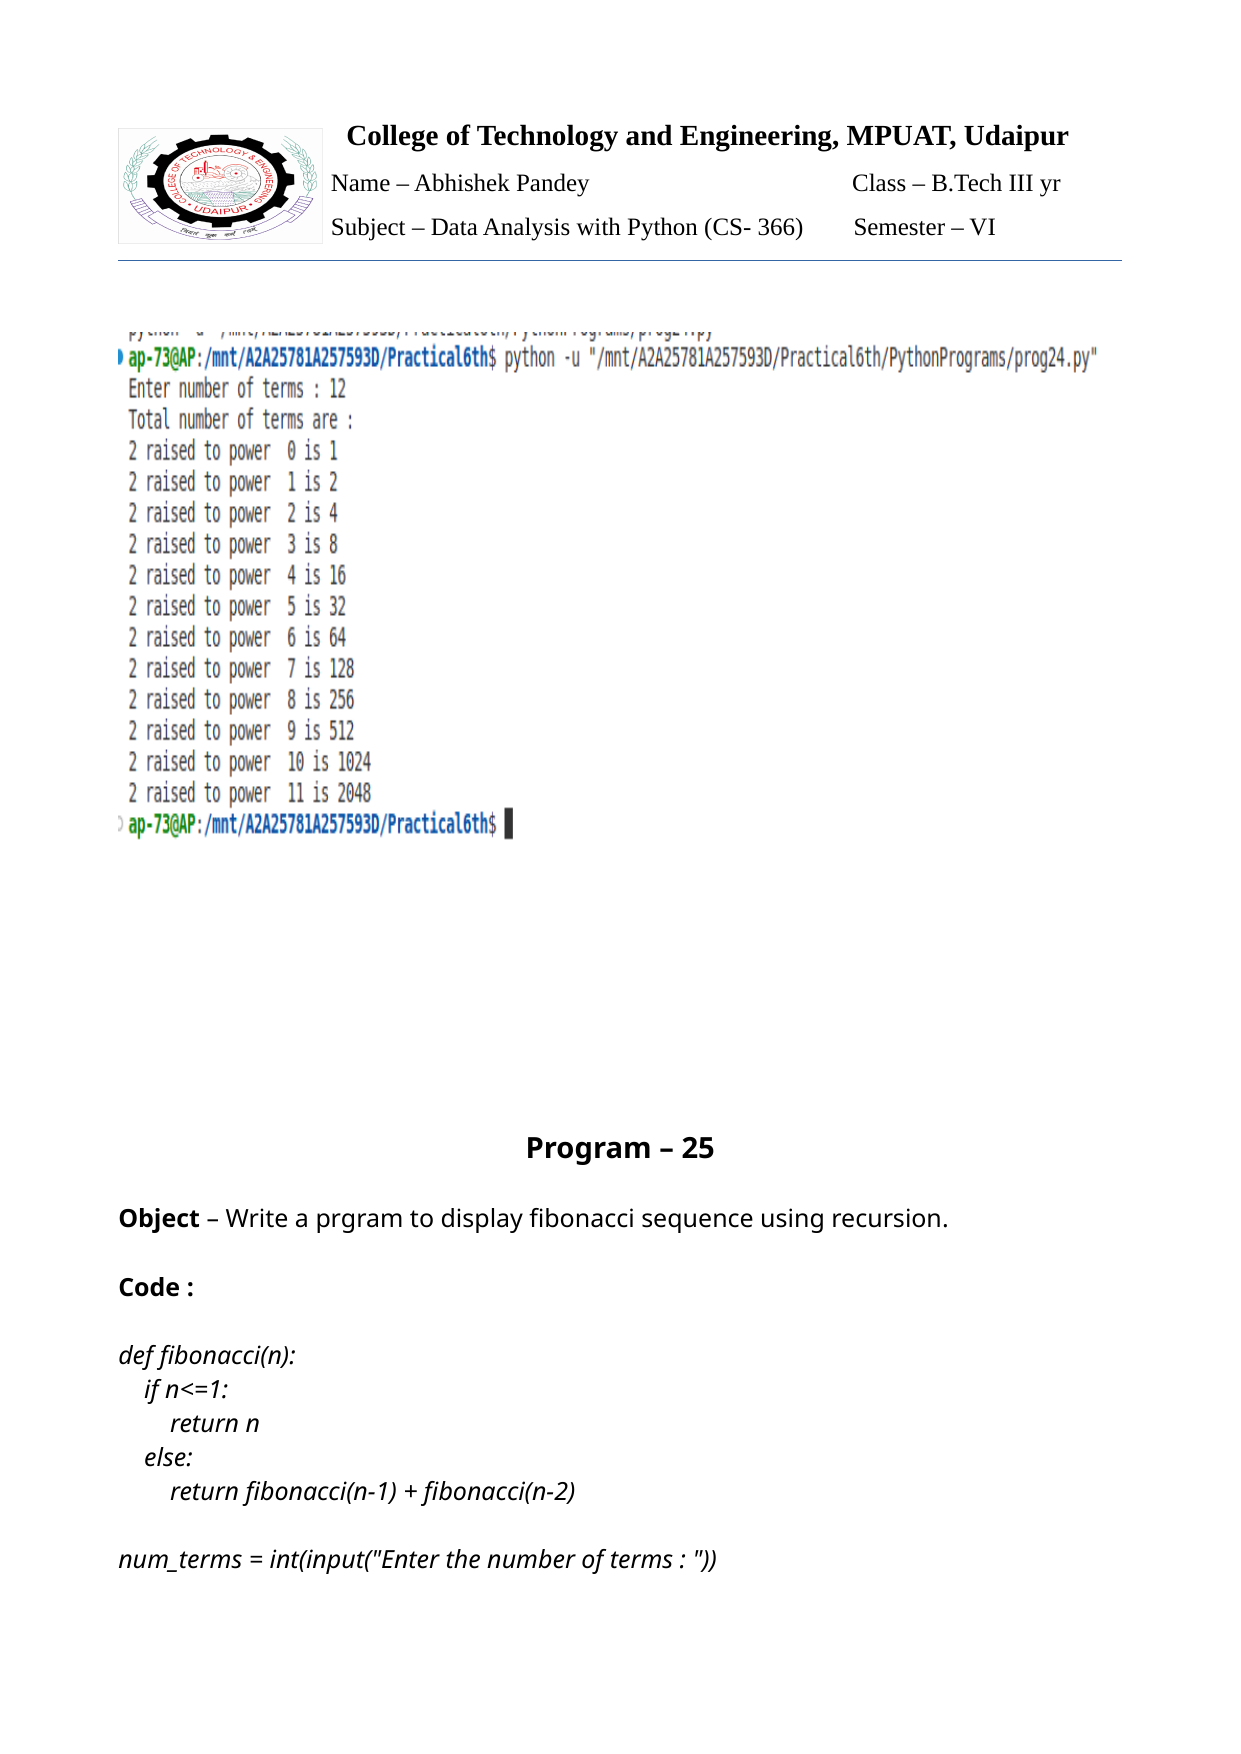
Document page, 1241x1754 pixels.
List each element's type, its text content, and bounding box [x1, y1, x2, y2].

text Program – 25 [118, 1127, 1122, 1167]
picture [118, 332, 1123, 855]
text Object – Write a prgram to display fibonacci sequence using recursion. [118, 1201, 1122, 1235]
text return fibonacci(n-1) + fibonacci(n-2) [118, 1474, 1122, 1508]
text def fibonacci(n): [118, 1337, 1122, 1371]
text Code : [118, 1269, 1122, 1303]
text else: [118, 1439, 1122, 1474]
text if n<=1: [118, 1371, 1122, 1406]
picture [118, 128, 323, 244]
text num_terms = int(input("Enter the number of terms : ")) [118, 1542, 1122, 1576]
text return n [118, 1406, 1122, 1439]
